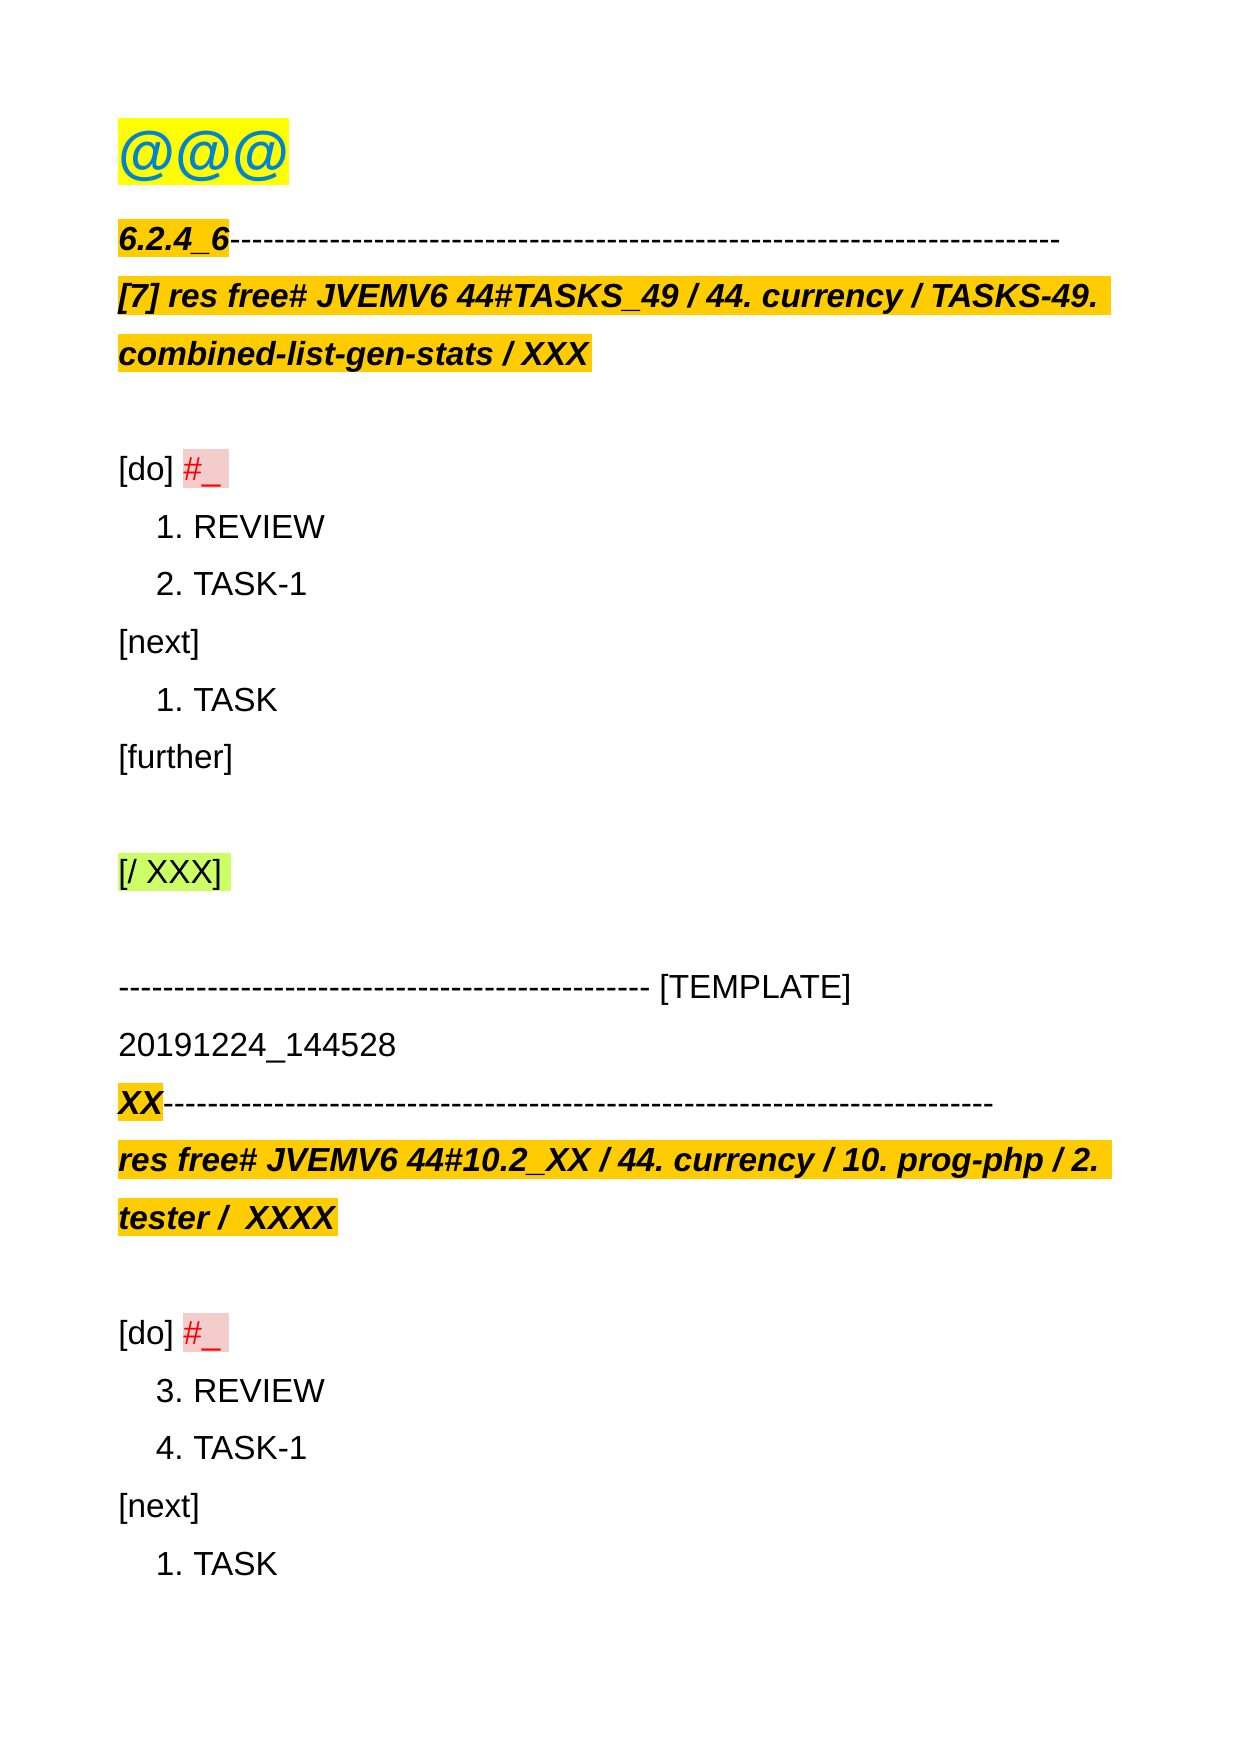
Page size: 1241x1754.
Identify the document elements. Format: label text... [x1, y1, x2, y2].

text 6.2.4_6--------------------------------------------------------------------------- [118, 219, 1122, 257]
list TASK [156, 679, 1122, 718]
list REVIEW [156, 1371, 1122, 1409]
text @@@ [118, 118, 1122, 185]
text XX--------------------------------------------------------------------------- [118, 1083, 1122, 1121]
list TASK-1 [156, 564, 1122, 603]
text [7] res free# JVEMV6 44#TASKS_49 / 44. currency / TASKS-49. combined-list-gen-stats / XXX [118, 276, 1122, 372]
list TASK-1 [156, 1428, 1122, 1467]
text res free# JVEMV6 44#10.2_XX / 44. currency / 10. prog-php / 2. tester / XXXX [118, 1140, 1122, 1236]
text [next] [118, 622, 1122, 660]
list TASK [156, 1544, 1122, 1582]
text [do] #_ [118, 1313, 1122, 1352]
list REVIEW [156, 507, 1122, 545]
text [next] [118, 1486, 1122, 1524]
text [/ XXX] [118, 795, 1122, 891]
text [do] #_ [118, 449, 1122, 488]
text ------------------------------------------------ [TEMPLATE] 20191224_144528 [118, 968, 1122, 1064]
text [further] [118, 737, 1122, 776]
